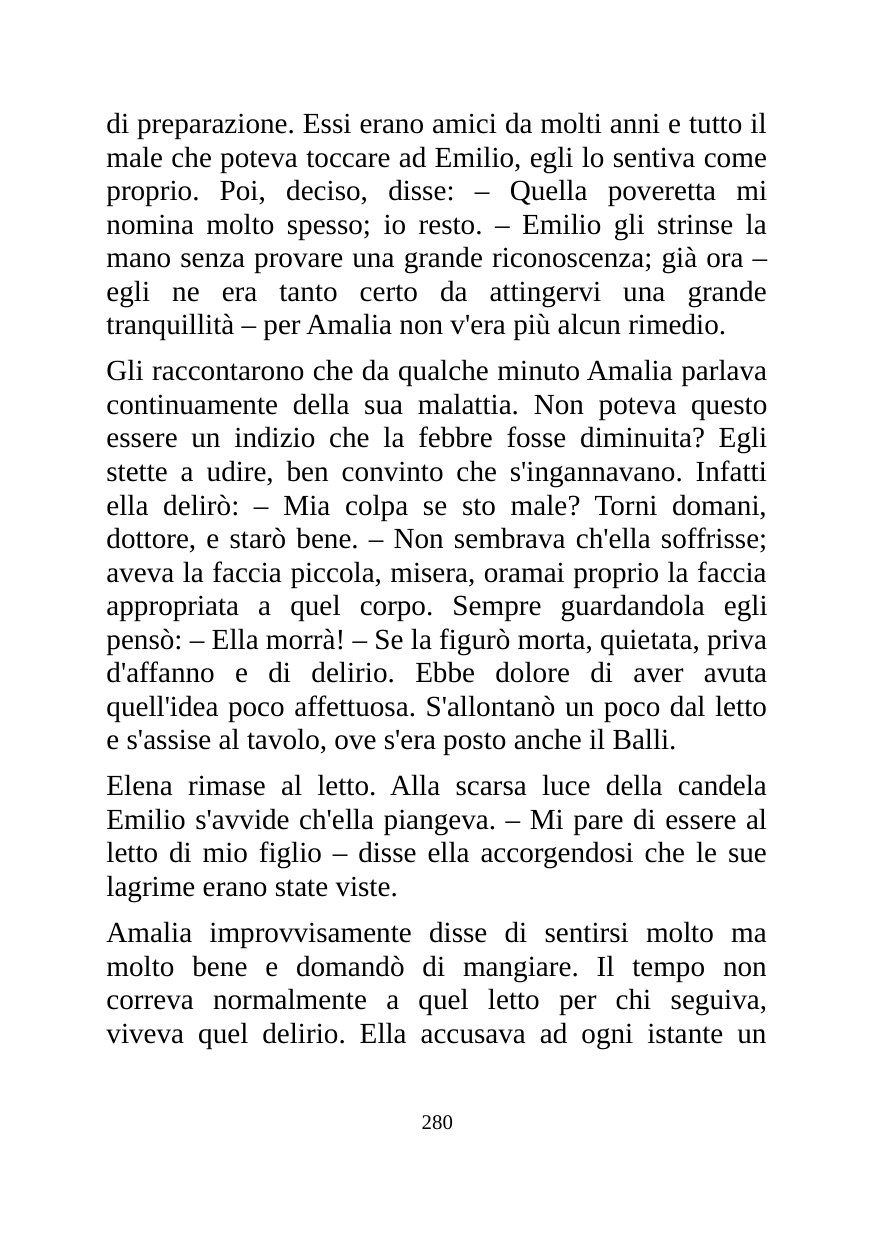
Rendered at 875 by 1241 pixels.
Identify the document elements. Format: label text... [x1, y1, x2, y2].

text Amalia improvvisamente disse di sentirsi molto ma molto bene e domandò di mangiare. Il tempo non correva normalmente a quel letto per chi seguiva, viveva quel delirio. Ella accusava ad ogni istante un [106, 915, 768, 1049]
text di preparazione. Essi erano amici da molti anni e tutto il male che poteva toccare ad Emilio, egli lo sentiva come proprio. Poi, deciso, disse: – Quella poveretta mi nomina molto spesso; io resto. – Emilio gli strinse la mano senza provare una grande riconoscenza; già ora – egli ne era tanto certo da attingervi una grande tranquillità – per Amalia non v'era più alcun rimedio. [106, 106, 768, 341]
text Gli raccontarono che da qualche minuto Amalia parlava continuamente della sua malattia. Non poteva questo essere un indizio che la febbre fosse diminuita? Egli stette a udire, ben convinto che s'ingannavano. Infatti ella delirò: – Mia colpa se sto male? Torni domani, dottore, e starò bene. – Non sembrava ch'ella soffrisse; aveva la faccia piccola, misera, oramai proprio la faccia appropriata a quel corpo. Sempre guardandola egli pensò: – Ella morrà! – Se la figurò morta, quietata, priva d'affanno e di delirio. Ebbe dolore di aver avuta quell'idea poco affettuosa. S'allontanò un poco dal letto e s'assise al tavolo, ove s'era posto anche il Balli. [106, 353, 768, 756]
text Elena rimase al letto. Alla scarsa luce della candela Emilio s'avvide ch'ella piangeva. – Mi pare di essere al letto di mio figlio – disse ella accorgendosi che le sue lagrime erano state viste. [106, 768, 768, 903]
